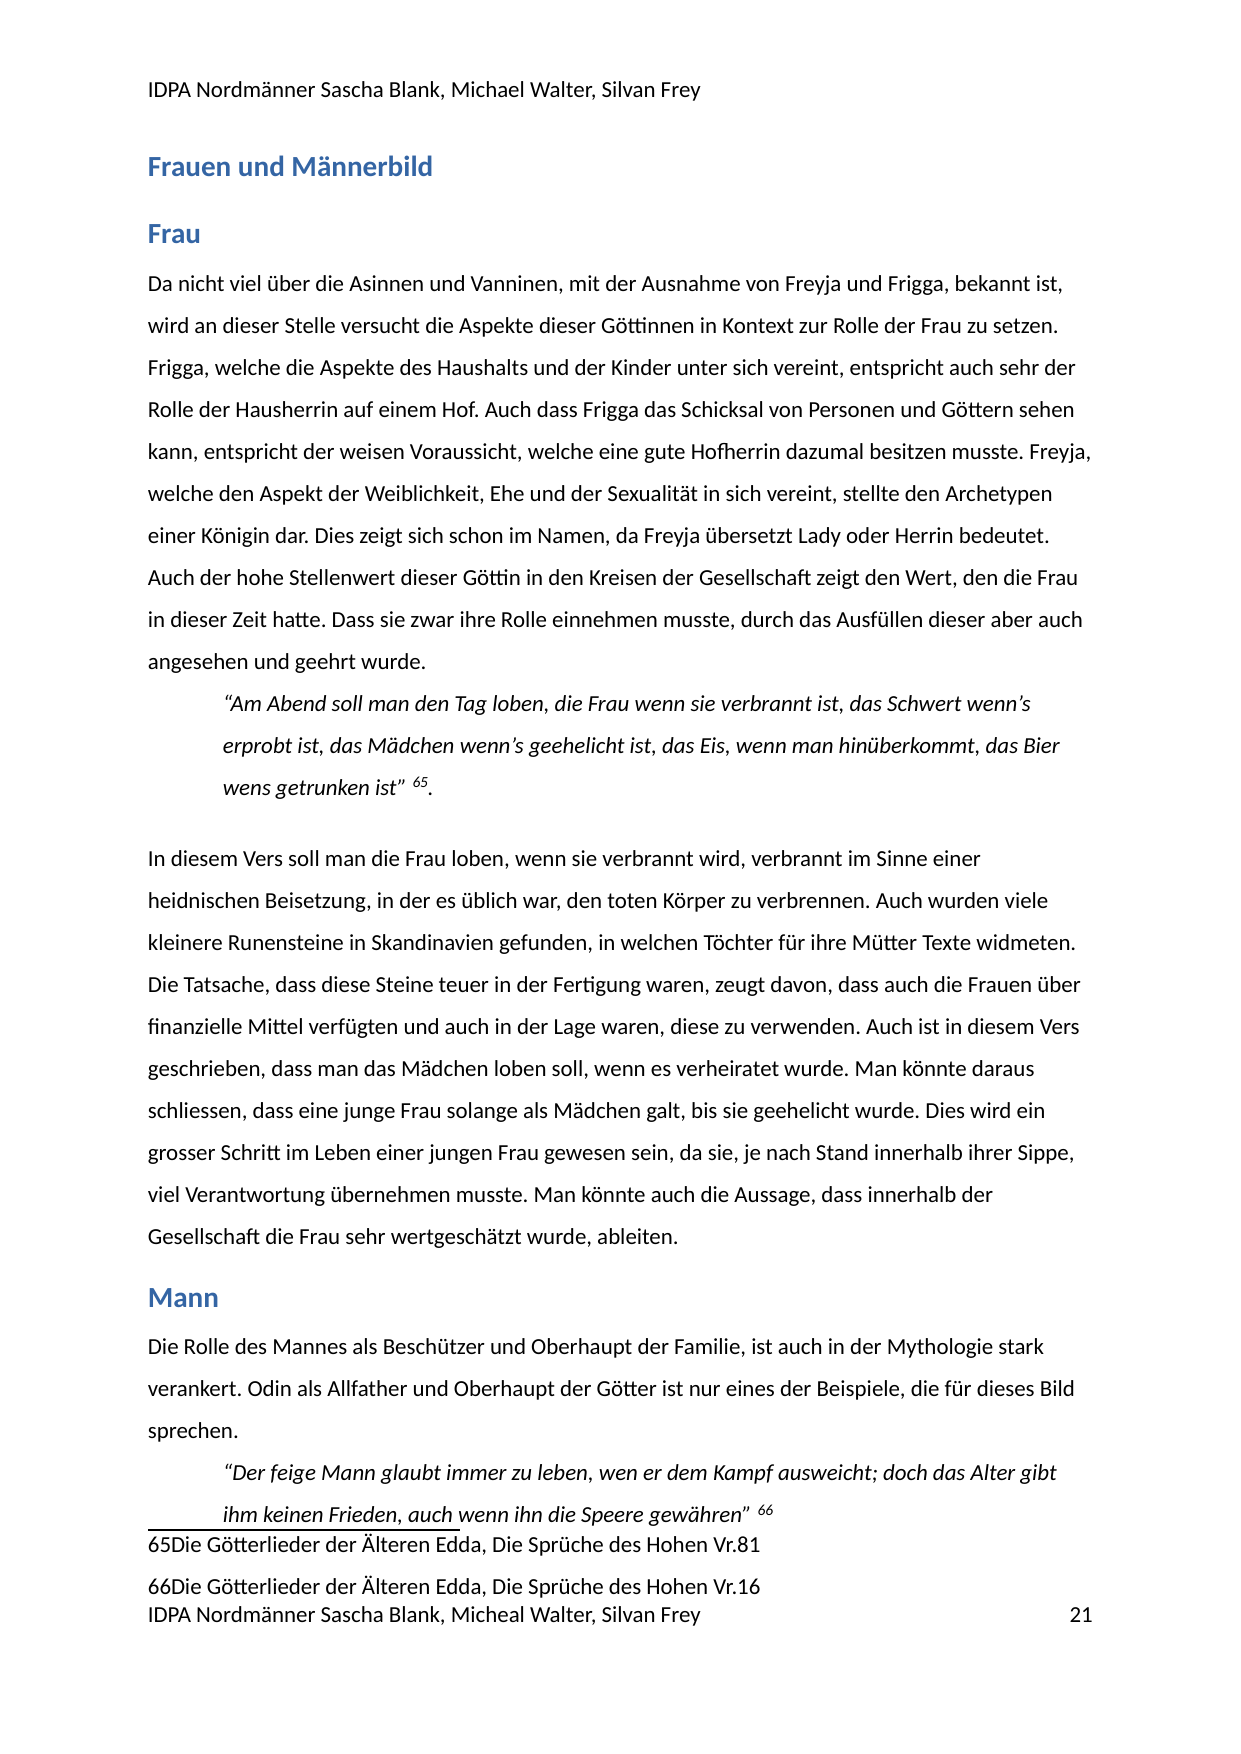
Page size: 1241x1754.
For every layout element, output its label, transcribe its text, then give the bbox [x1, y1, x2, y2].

subtitle Frauen und Männerbild [148, 148, 1093, 183]
text In diesem Vers soll man die Frau loben, wenn sie verbrannt wird, verbrannt im Sinne einer heidnischen Beisetzung, in der es üblich war, den toten Körper zu verbrennen. Auch wurden viele kleinere Runensteine in Skandinavien gefunden, in welchen Töchter für ihre Mütter Texte widmeten. Die Tatsache, dass diese Steine teuer in der Fertigung waren, zeugt davon, dass auch die Frauen über finanzielle Mittel verfügten und auch in der Lage waren, diese zu verwenden. Auch ist in diesem Vers geschrieben, dass man das Mädchen loben soll, wenn es verheiratet wurde. Man könnte daraus schliessen, dass eine junge Frau solange als Mädchen galt, bis sie geehelicht wurde. Dies wird ein grosser Schritt im Leben einer jungen Frau gewesen sein, da sie, je nach Stand innerhalb ihrer Sippe, viel Verantwortung übernehmen musste. Man könnte auch die Aussage, dass innerhalb der Gesellschaft die Frau sehr wertgeschätzt wurde, ableiten. [148, 844, 1093, 1250]
subtitle Mann [148, 1279, 1093, 1314]
text “Der feige Mann glaubt immer zu leben, wen er dem Kampf ausweicht; doch das Alter gibt ihm keinen Frieden, auch wenn ihn die Speere gewähren” [223, 1458, 1093, 1528]
text Die Götterlieder der Älteren Edda, Die Sprüche des Hohen Vr.16 [148, 1572, 1093, 1600]
subtitle Frau [148, 216, 1093, 251]
text Die Götterlieder der Älteren Edda, Die Sprüche des Hohen Vr.81 [148, 1530, 1093, 1558]
text “Am Abend soll man den Tag loben, die Frau wenn sie verbrannt ist, das Schwert wenn’s erprobt ist, das Mädchen wenn’s geehelicht ist, das Eis, wenn man hinüberkommt, das Bier wens getrunken ist” . [223, 689, 1093, 801]
text Die Rolle des Mannes als Beschützer und Oberhaupt der Familie, ist auch in der Mythologie stark verankert. Odin als Allfather und Oberhaupt der Götter ist nur eines der Beispiele, die für dieses Bild sprechen. [148, 1332, 1093, 1444]
text Da nicht viel über die Asinnen und Vanninen, mit der Ausnahme von Freyja und Frigga, bekannt ist, wird an dieser Stelle versucht die Aspekte dieser Göttinnen in Kontext zur Rolle der Frau zu setzen. Frigga, welche die Aspekte des Haushalts und der Kinder unter sich vereint, entspricht auch sehr der Rolle der Hausherrin auf einem Hof. Auch dass Frigga das Schicksal von Personen und Göttern sehen kann, entspricht der weisen Voraussicht, welche eine gute Hofherrin dazumal besitzen musste. Freyja, welche den Aspekt der Weiblichkeit, Ehe und der Sexualität in sich vereint, stellte den Archetypen einer Königin dar. Dies zeigt sich schon im Namen, da Freyja übersetzt Lady oder Herrin bedeutet. Auch der hohe Stellenwert dieser Göttin in den Kreisen der Gesellschaft zeigt den Wert, den die Frau in dieser Zeit hatte. Dass sie zwar ihre Rolle einnehmen musste, durch das Ausfüllen dieser aber auch angesehen und geehrt wurde. [148, 269, 1093, 675]
